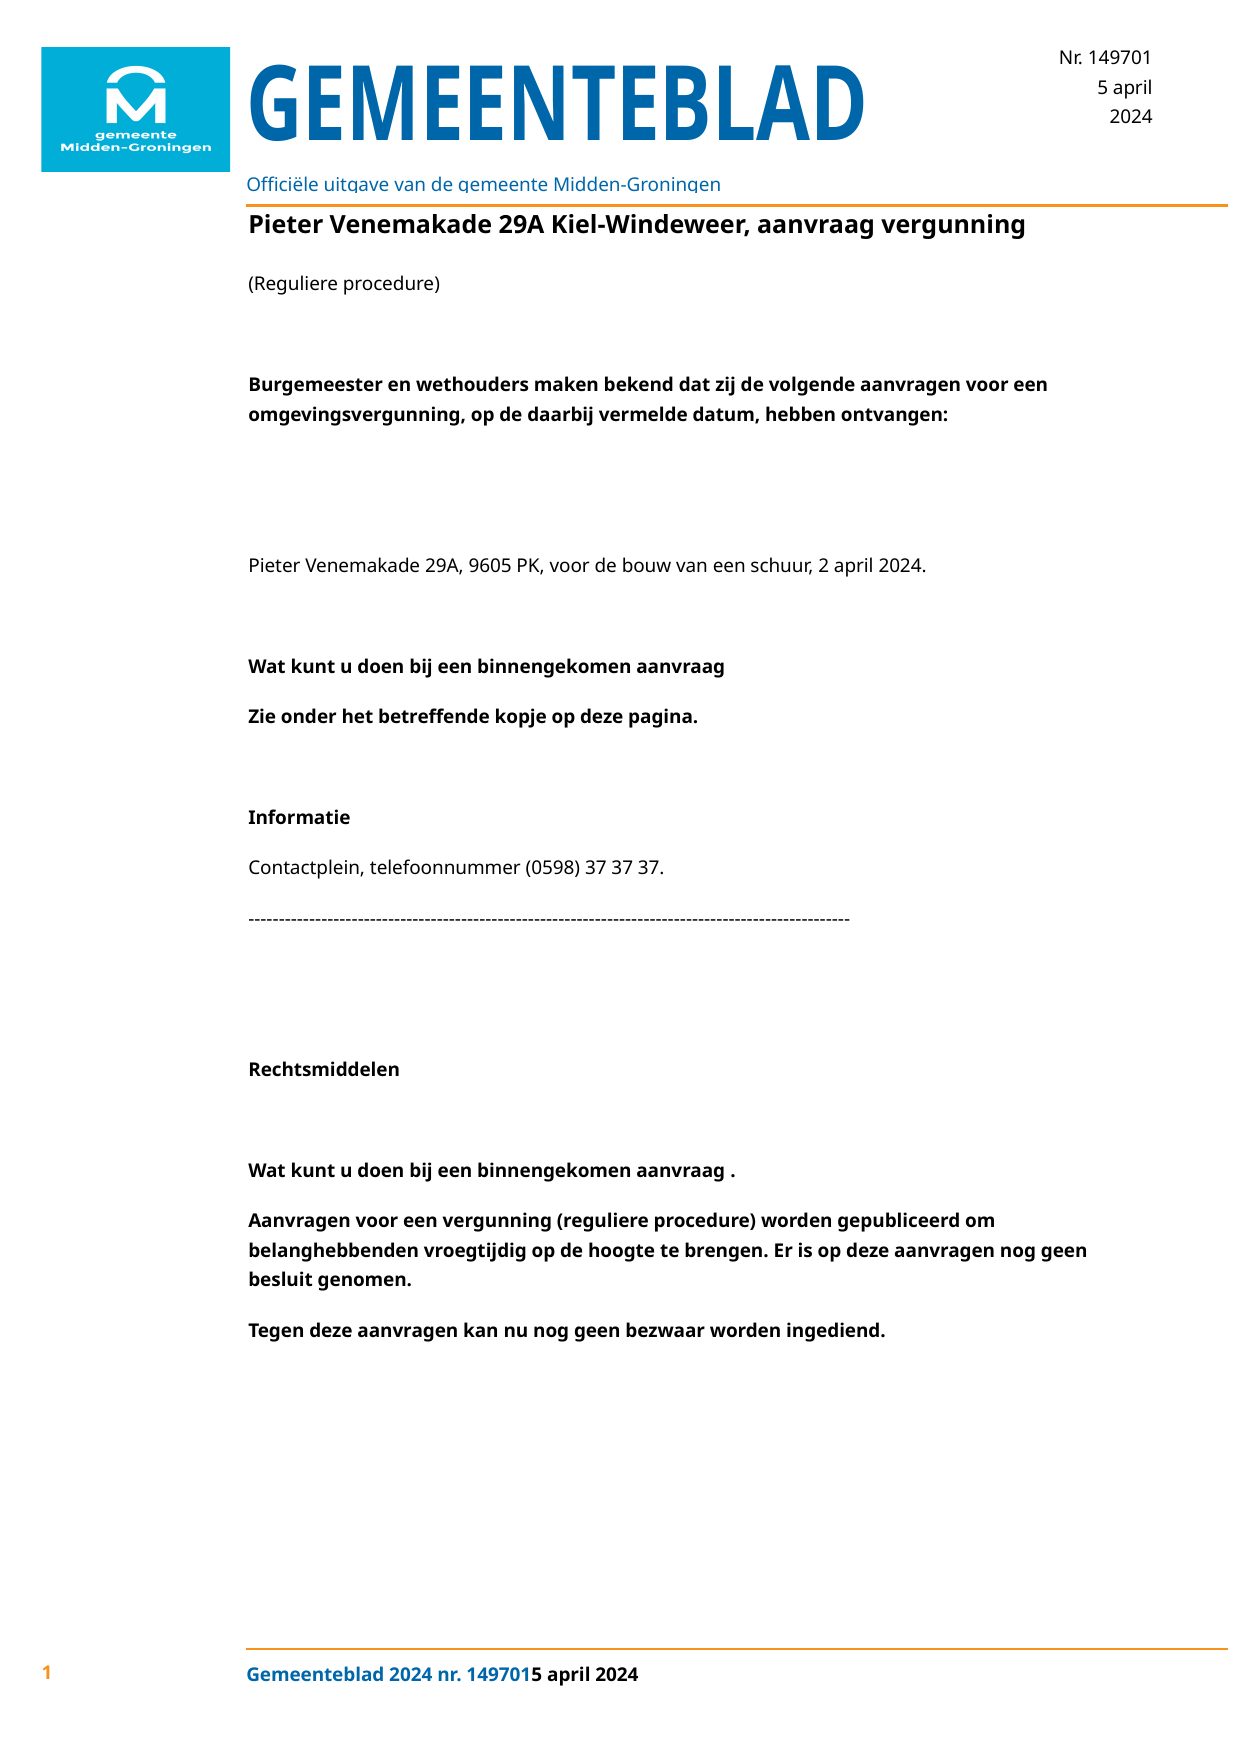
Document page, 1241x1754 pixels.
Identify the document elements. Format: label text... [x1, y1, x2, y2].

text Burgemeester en wethouders maken bekend dat zij de volgende aanvragen voor een omgevingsvergunning, op de daarbij vermelde datum, hebben ontvangen: [248, 371, 1152, 426]
picture [184, 146, 190, 153]
text Wat kunt u doen bij een binnengekomen aanvraag . [248, 1157, 1152, 1183]
text Zie onder het betreffende kopje op deze pagina. [248, 703, 1152, 729]
text (Reguliere procedure) [248, 270, 1152, 296]
text Wat kunt u doen bij een binnengekomen aanvraag [248, 653, 1152, 678]
text --------------------------------------------------------------------------------------------------- [248, 905, 1152, 931]
text Rechtsmiddelen [248, 1056, 1152, 1082]
text Pieter Venemakade 29A, 9605 PK, voor de bouw van een schuur, 2 april 2024. [248, 552, 1152, 578]
text Contactplein, telefoonnummer (0598) 37 37 37. [248, 854, 1152, 880]
text Tegen deze aanvragen kan nu nog geen bezwaar worden ingediend. [248, 1317, 1152, 1343]
picture [107, 89, 165, 122]
picture [108, 66, 164, 82]
text Informatie [248, 804, 1152, 830]
text Aanvragen voor een vergunning (reguliere procedure) worden gepubliceerd om belanghebbenden vroegtijdig op de hoogte te brengen. Er is op deze aanvragen nog geen besluit genomen. [248, 1207, 1152, 1292]
text Pieter Venemakade 29A Kiel-Windeweer, aanvraag vergunning [248, 207, 1152, 241]
